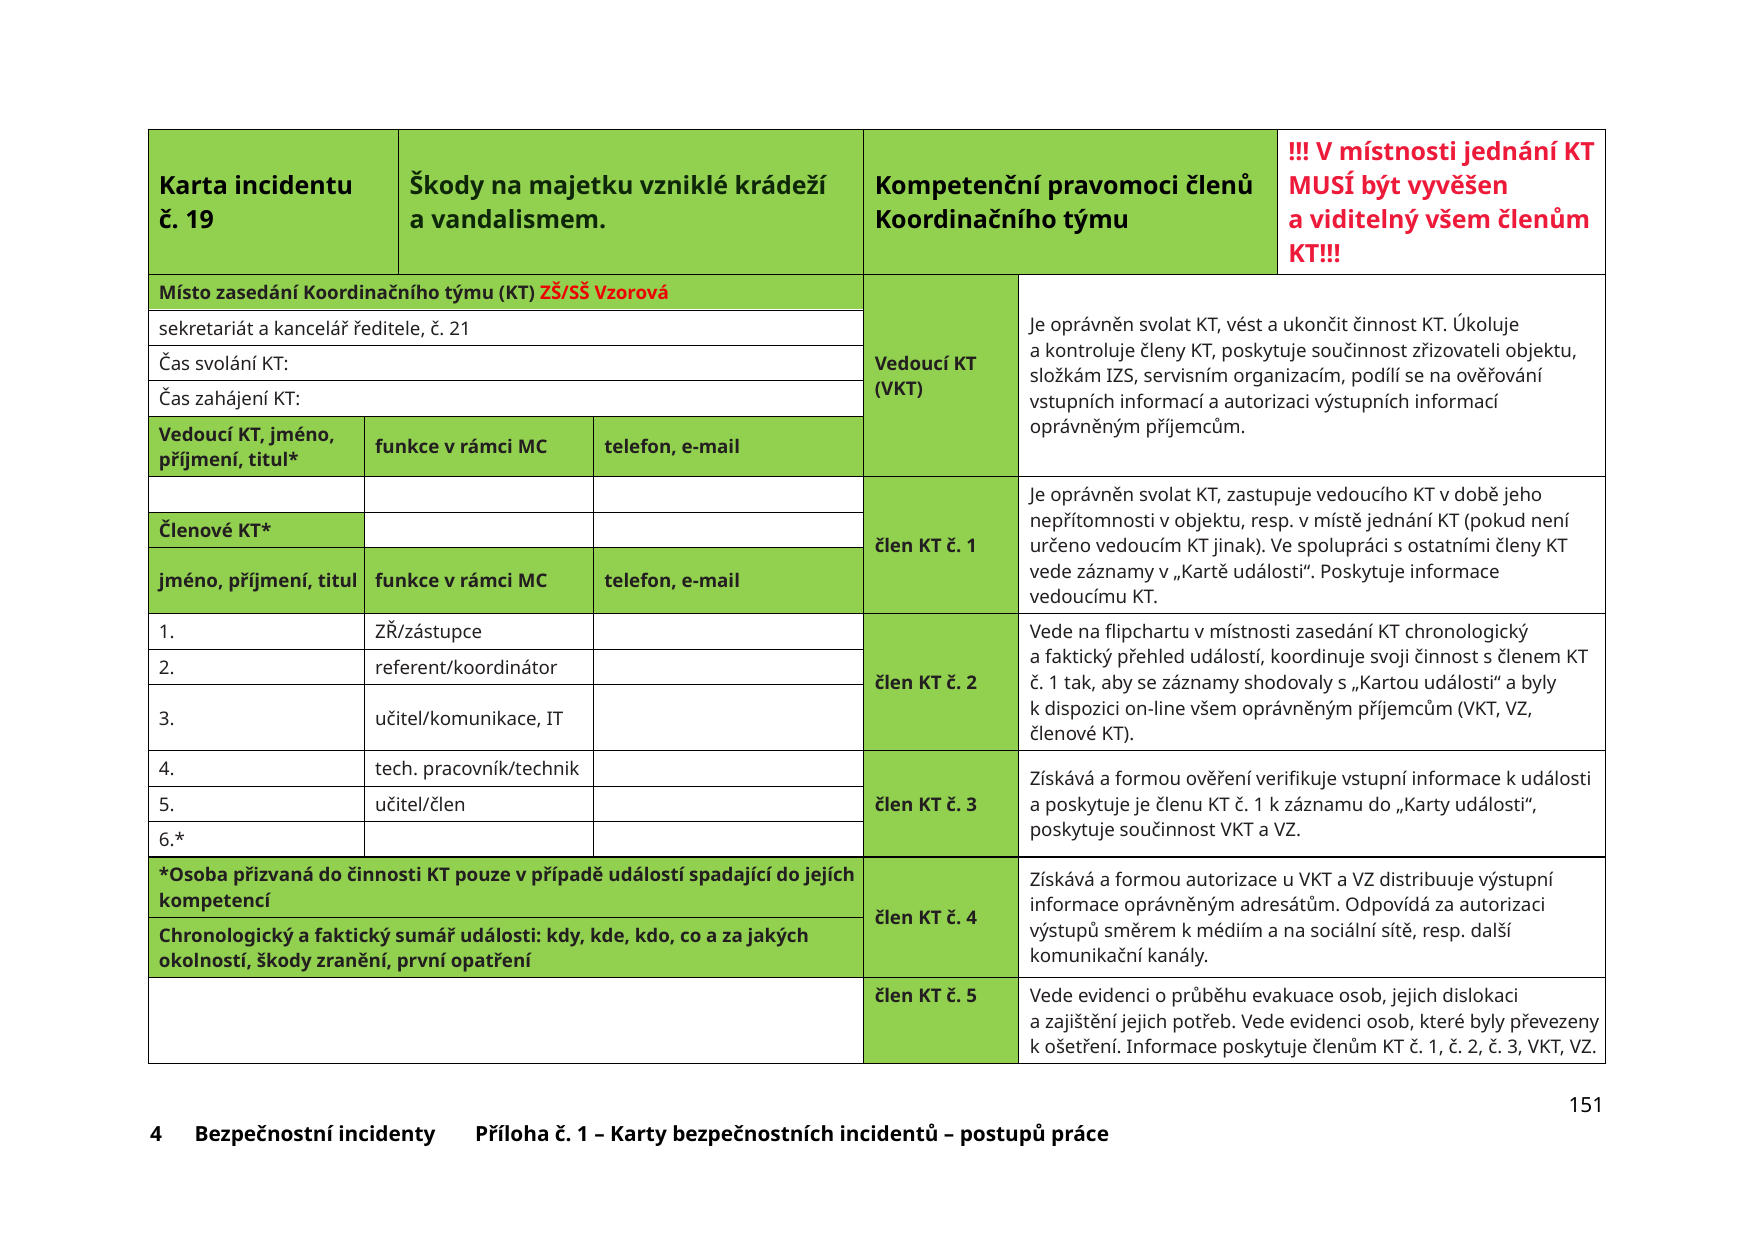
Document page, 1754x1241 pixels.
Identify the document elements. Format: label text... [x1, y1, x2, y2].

table_cell [594, 650, 863, 684]
table_cell Vedoucí KT, jméno, příjmení, titul* [149, 417, 364, 476]
table_cell tech. pracovník/technik [365, 751, 593, 786]
table_cell [149, 978, 863, 1063]
table_cell člen KT č. 5 [864, 978, 1018, 1063]
table_cell Vede evidenci o průběhu evakuace osob, jejich dislokaci a zajištění jejich potřeb. Vede evidenci osob, které byly převezeny k ošetření. Informace poskytuje členům KT č. 1, č. 2, č. 3, VKT, VZ. [1019, 978, 1605, 1063]
table_header Kompetenční pravomoci členů Koordinačního týmu [864, 130, 1277, 274]
table_cell [594, 822, 863, 856]
table_cell 3. [149, 685, 364, 750]
table_cell člen KT č. 4 [864, 858, 1018, 977]
table_cell Získává a formou autorizace u VKT a VZ distribuuje výstupní informace oprávněným adresátům. Odpovídá za autorizaci výstupů směrem k médiím a na sociální sítě, resp. další komunikační kanály. [1019, 858, 1605, 977]
table_cell [594, 614, 863, 648]
table_cell Je oprávněn svolat KT, vést a ukončit činnost KT. Úkoluje a kontroluje členy KT, poskytuje součinnost zřizovateli objektu, složkám IZS, servisním organizacím, podílí se na ověřování vstupních informací a autorizaci výstupních informací oprávněným příjemcům. [1019, 275, 1605, 476]
table_cell 6.* [149, 822, 364, 856]
table_cell Čas zahájení KT: [149, 381, 863, 416]
table_cell člen KT č. 1 [864, 477, 1018, 613]
table_cell [594, 751, 863, 786]
table_header Karta incidentu č. 19 [149, 130, 398, 274]
table_cell telefon, e-mail [594, 548, 863, 613]
table_cell referent/koordinátor [365, 650, 593, 684]
table_cell [365, 513, 593, 547]
table_cell učitel/komunikace, IT [365, 685, 593, 750]
table_cell 5. [149, 787, 364, 821]
table_cell sekretariát a kancelář ředitele, č. 21 [149, 311, 863, 345]
table_cell [365, 477, 593, 512]
table_cell *Osoba přizvaná do činnosti KT pouze v případě událostí spadající do jejích kompetencí [149, 858, 863, 917]
table_cell funkce v rámci MC [365, 417, 593, 476]
table_cell Vede na flipchartu v místnosti zasedání KT chronologický a faktický přehled událostí, koordinuje svoji činnost s členem KT č. 1 tak, aby se záznamy shodovaly s „Kartou události“ a byly k dispozici on-line všem oprávněným příjemcům (VKT, VZ, členové KT). [1019, 614, 1605, 750]
table_cell Místo zasedání Koordinačního týmu (KT) ZŠ/SŠ Vzorová [149, 275, 863, 309]
table_cell [149, 477, 364, 512]
table_cell učitel/člen [365, 787, 593, 821]
table_cell 2. [149, 650, 364, 684]
table_cell člen KT č. 3 [864, 751, 1018, 856]
table_cell [594, 787, 863, 821]
table_header Škody na majetku vzniklé krádeží a vandalismem. [399, 130, 863, 274]
table_cell Je oprávněn svolat KT, zastupuje vedoucího KT v době jeho nepřítomnosti v objektu, resp. v místě jednání KT (pokud není určeno vedoucím KT jinak). Ve spolupráci s ostatními členy KT vede záznamy v „Kartě události“. Poskytuje informace vedoucímu KT. [1019, 477, 1605, 613]
table_cell Získává a formou ověření verifikuje vstupní informace k události a poskytuje je členu KT č. 1 k záznamu do „Karty události“, poskytuje součinnost VKT a VZ. [1019, 751, 1605, 856]
table_cell 1. [149, 614, 364, 648]
table_cell Čas svolání KT: [149, 346, 863, 380]
table_cell jméno, příjmení, titul [149, 548, 364, 613]
table_cell [594, 477, 863, 512]
table_cell [594, 513, 863, 547]
table_cell ZŘ/zástupce [365, 614, 593, 648]
table_cell člen KT č. 2 [864, 614, 1018, 750]
table_cell telefon, e-mail [594, 417, 863, 476]
table_cell funkce v rámci MC [365, 548, 593, 613]
table_header !!! V místnosti jednání KT MUSÍ být vyvěšen a viditelný všem členům KT!!! [1278, 130, 1605, 274]
table_cell Členové KT* [149, 513, 364, 547]
table_cell Chronologický a faktický sumář události: kdy, kde, kdo, co a za jakých okolností, škody zranění, první opatření [149, 918, 863, 977]
table_cell 4. [149, 751, 364, 786]
table_cell [594, 685, 863, 750]
table_cell Vedoucí KT (VKT) [864, 275, 1018, 476]
table_cell [365, 822, 593, 856]
